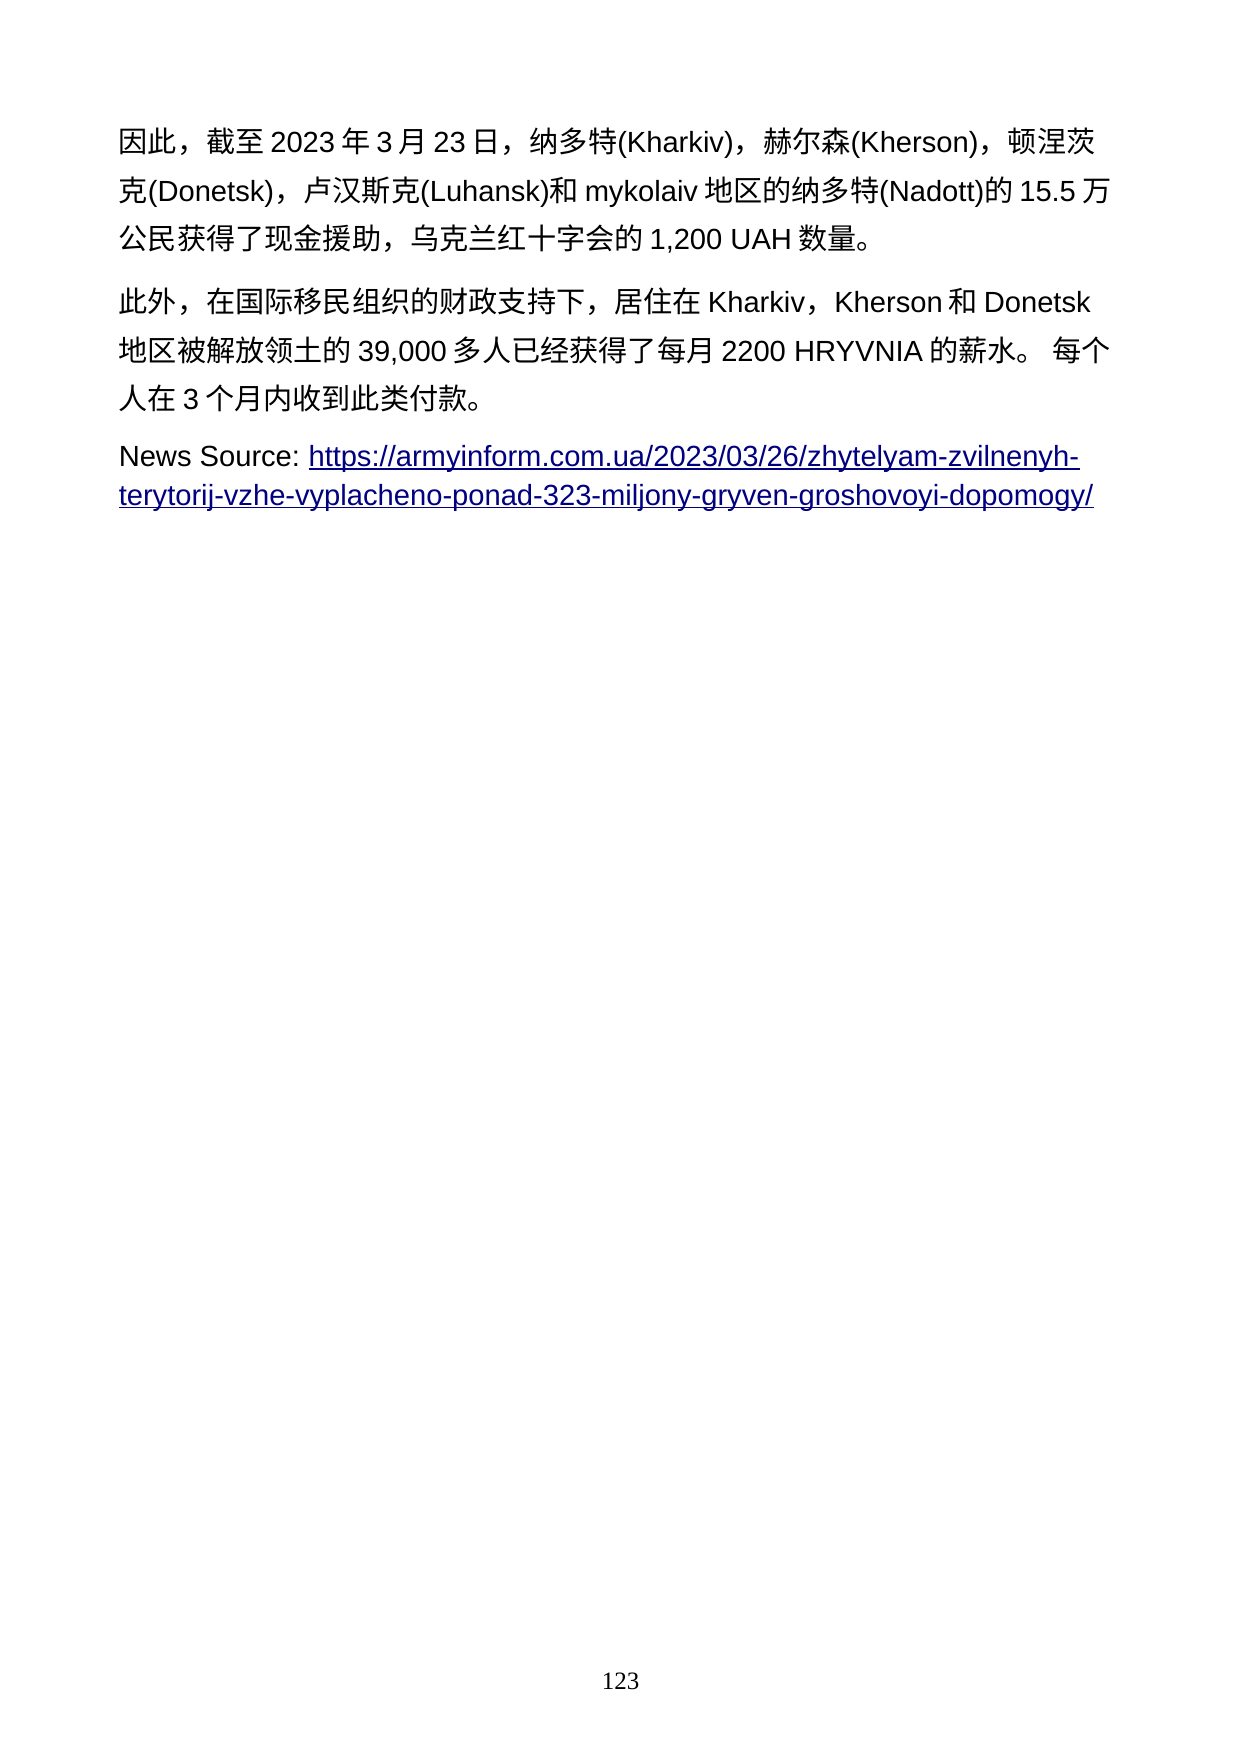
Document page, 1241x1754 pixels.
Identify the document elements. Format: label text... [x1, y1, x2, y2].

text News Source: https://armyinform.com.ua/2023/03/26/zhytelyam-zvilnenyh-terytorij-vzhe-vyplacheno-ponad-323-miljony-gryven-groshovoyi-dopomogy/ [118, 439, 1122, 511]
text 因此，截至2023年3月23日，纳多特(Kharkiv)，赫尔森(Kherson)，顿涅茨克(Donetsk)，卢汉斯克(Luhansk)和mykolaiv地区的纳多特(Nadott)的15.5万公民获得了现金援助，乌克兰红十字会的1,200 UAH数量。 [118, 118, 1122, 258]
text 此外，在国际移民组织的财政支持下，居住在Kharkiv，Kherson和Donetsk地区被解放领土的39,000多人已经获得了每月2200 HRYVNIA的薪水。 每个人在3个月内收到此类付款。 [118, 279, 1122, 418]
